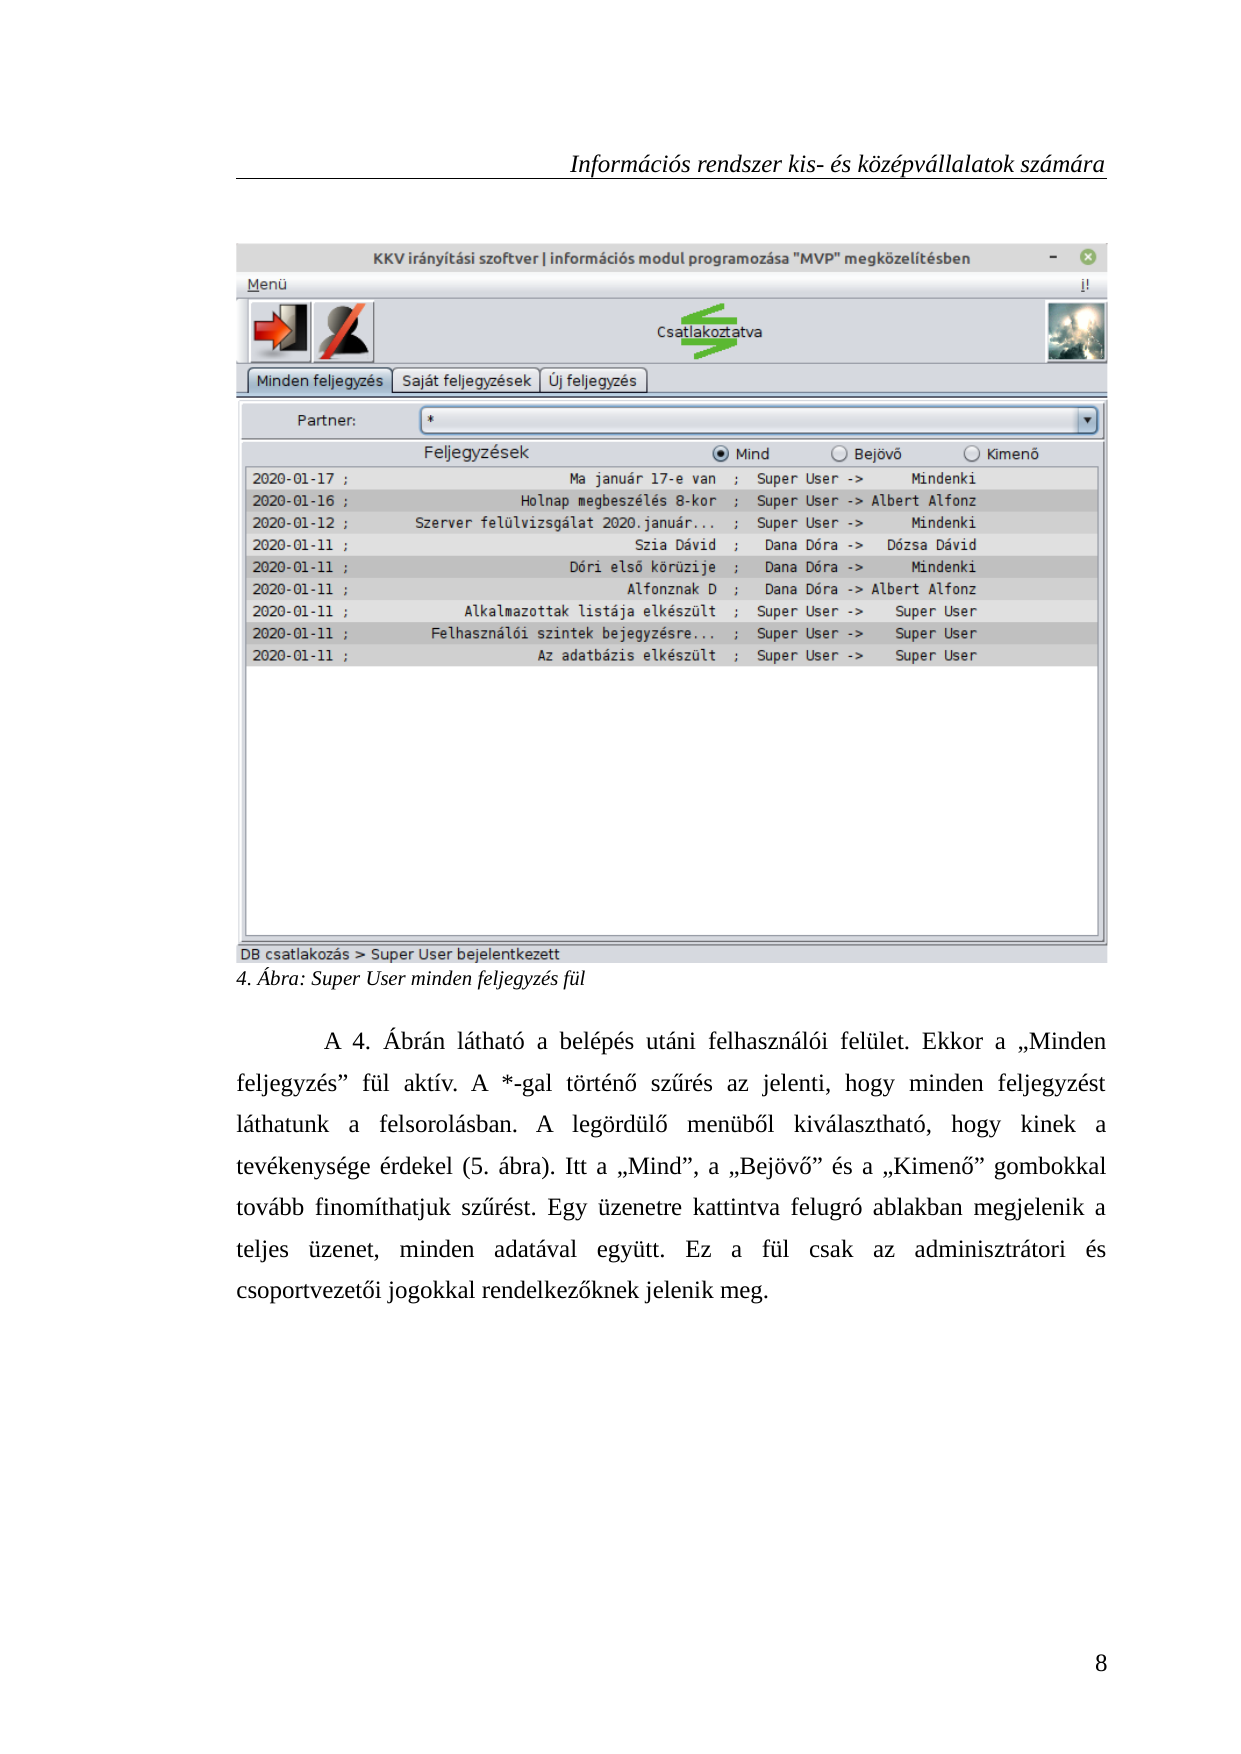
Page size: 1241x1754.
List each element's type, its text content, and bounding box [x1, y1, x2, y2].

text 4. Ábra: Super User minden feljegyzés fül [236, 963, 1107, 990]
text [236, 207, 1107, 243]
text A 4. Ábrán látható a belépés utáni felhasználói felület. Ekkor a „Minden feljegyzés” fül aktív. A *-gal történő szűrés az jelenti, hogy minden feljegyzést láthatunk a felsorolásban. A legördülő menüből kiválasztható, hogy kinek a tevékenysége érdekel (5. ábra). Itt a „Mind”, a „Bejövő” és a „Kimenő” gombokkal tovább finomíthatjuk szűrést. Egy üzenetre kattintva felugró ablakban megjelenik a teljes üzenet, minden adatával együtt. Ez a fül csak az adminisztrátori és csoportvezetői jogokkal rendelkezőknek jelenik meg. [236, 990, 1107, 1304]
picture [236, 243, 1108, 963]
